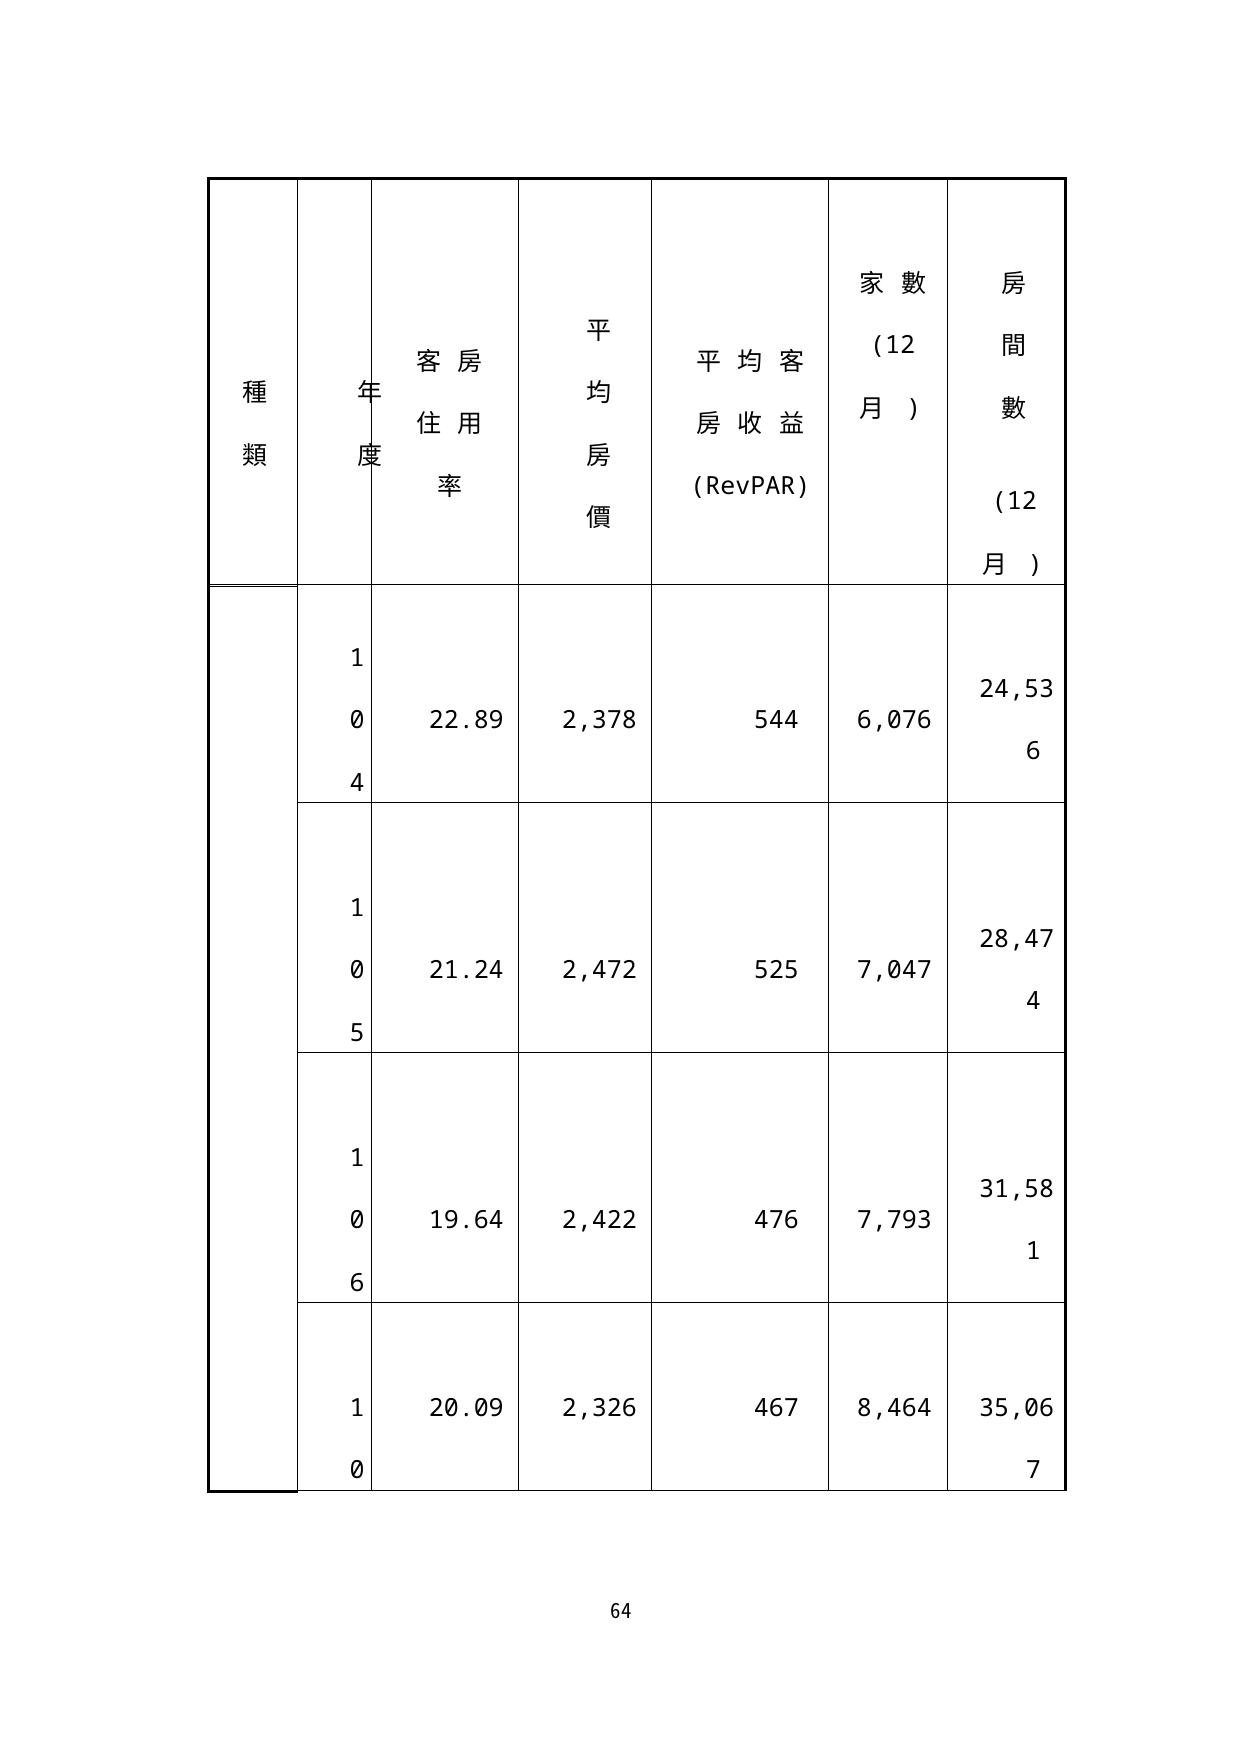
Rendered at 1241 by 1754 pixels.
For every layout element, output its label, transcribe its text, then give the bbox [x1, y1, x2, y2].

table_cell 6,076 [829, 585, 947, 802]
table_cell 24,536 [948, 585, 1064, 802]
table_cell 7,047 [829, 803, 947, 1052]
table_header 家數 (12月) [829, 180, 947, 583]
table_header 年度 [298, 180, 371, 583]
table_header 種類 [210, 180, 297, 583]
table_cell 2,378 [519, 585, 651, 802]
table_header 平均房價 [519, 180, 651, 583]
table_cell 467 [652, 1303, 828, 1490]
table_header 客房住用率 [372, 180, 518, 583]
table_cell 105 [298, 803, 371, 1052]
table_header 平均客房收益(RevPAR) [652, 180, 828, 583]
table_cell 8,464 [829, 1303, 947, 1490]
table_cell 2,422 [519, 1053, 651, 1302]
table_cell 7,793 [829, 1053, 947, 1302]
table_cell 2,472 [519, 803, 651, 1052]
table_cell 104 [298, 585, 371, 802]
table_cell 2,326 [519, 1303, 651, 1490]
table_cell 22.89 [372, 585, 518, 802]
table_cell 106 [298, 1053, 371, 1302]
table_cell 525 [652, 803, 828, 1052]
table_cell 10 [298, 1303, 371, 1490]
table_cell 28,474 [948, 803, 1064, 1052]
table_header 房間數 (12月) [948, 180, 1064, 583]
table_cell 35,067 [948, 1303, 1064, 1490]
table_cell 31,581 [948, 1053, 1064, 1302]
table_cell [210, 587, 297, 1490]
table_cell 19.64 [372, 1053, 518, 1302]
table_cell 476 [652, 1053, 828, 1302]
table_cell 20.09 [372, 1303, 518, 1490]
table_cell 544 [652, 585, 828, 802]
table_cell 21.24 [372, 803, 518, 1052]
